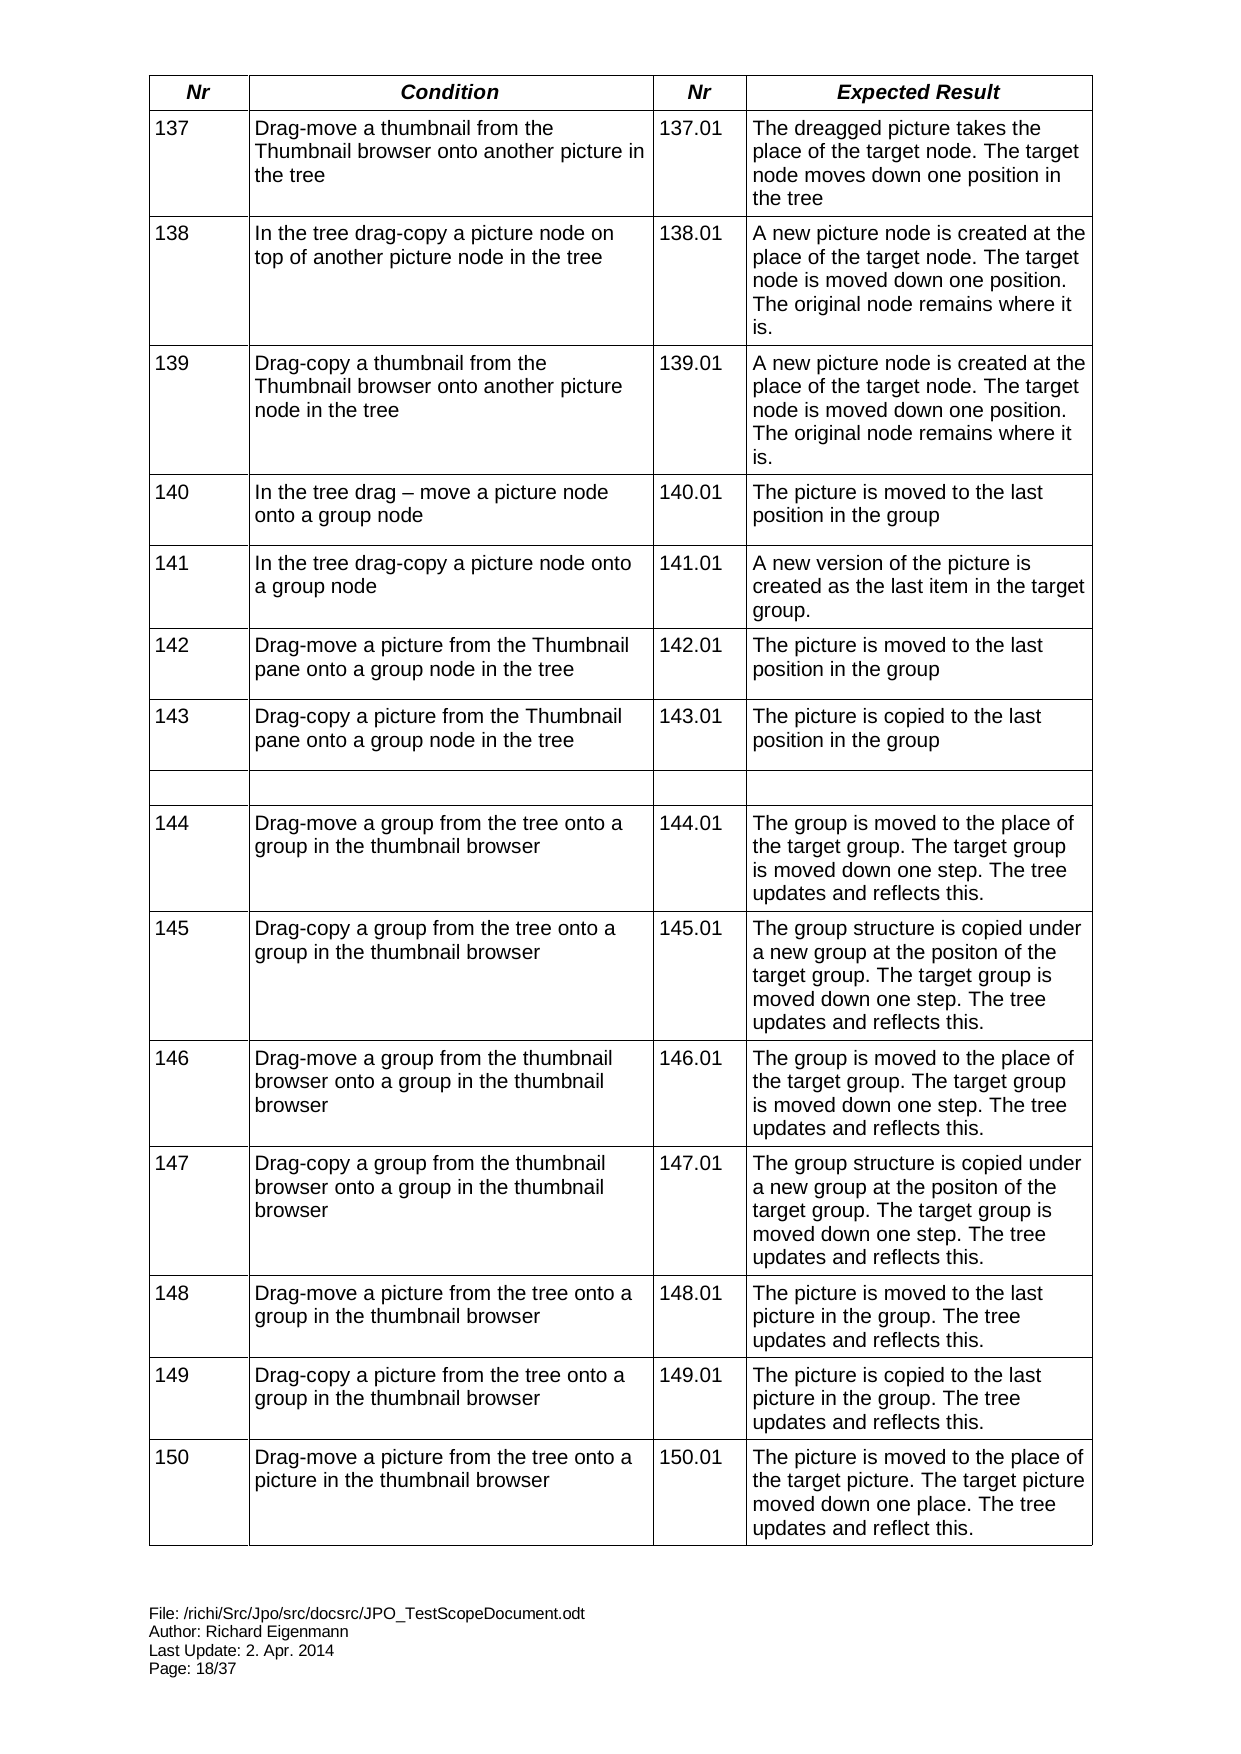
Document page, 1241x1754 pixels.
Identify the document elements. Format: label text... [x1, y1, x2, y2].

table_cell 142 [150, 629, 248, 699]
table_cell [150, 771, 248, 805]
table_cell In the tree drag – move a picture node onto a group node [250, 475, 653, 545]
table_cell 147 [150, 1147, 248, 1275]
table_cell Drag-copy a thumbnail from the Thumbnail browser onto another picture node in the tree [250, 346, 653, 474]
table_header Condition [250, 76, 653, 110]
table_cell A new picture node is created at the place of the target node. The target node is moved down one position. The original node remains where it is. [747, 217, 1092, 345]
table_cell The dreagged picture takes the place of the target node. The target node moves down one position in the tree [747, 111, 1092, 216]
table_cell [654, 771, 746, 805]
table_header Expected Result [747, 76, 1092, 110]
table_cell 142.01 [654, 629, 746, 699]
table_cell 138 [150, 217, 248, 345]
table_cell 138.01 [654, 217, 746, 345]
table_cell 145 [150, 912, 248, 1040]
table_cell Drag-move a group from the tree onto a group in the thumbnail browser [250, 806, 653, 911]
table_cell 145.01 [654, 912, 746, 1040]
table_header Nr [654, 76, 746, 110]
table_cell The picture is moved to the last position in the group [747, 475, 1092, 545]
table_cell 144 [150, 806, 248, 911]
table_cell Drag-move a picture from the tree onto a picture in the thumbnail browser [250, 1440, 653, 1545]
table_cell 143.01 [654, 700, 746, 770]
table_cell 141.01 [654, 546, 746, 628]
table_cell Drag-copy a picture from the tree onto a group in the thumbnail browser [250, 1358, 653, 1439]
table_cell The picture is moved to the place of the target picture. The target picture moved down one place. The tree updates and reflect this. [747, 1440, 1092, 1545]
table_cell 137 [150, 111, 248, 216]
table_cell 137.01 [654, 111, 746, 216]
table_cell The group is moved to the place of the target group. The target group is moved down one step. The tree updates and reflects this. [747, 1041, 1092, 1146]
table_cell 140 [150, 475, 248, 545]
table_cell 143 [150, 700, 248, 770]
table_cell Drag-move a picture from the tree onto a group in the thumbnail browser [250, 1276, 653, 1357]
table_cell 150 [150, 1440, 248, 1545]
table_cell 144.01 [654, 806, 746, 911]
table_cell A new version of the picture is created as the last item in the target group. [747, 546, 1092, 628]
table_cell 140.01 [654, 475, 746, 545]
table_cell Drag-move a thumbnail from the Thumbnail browser onto another picture in the tree [250, 111, 653, 216]
table_cell 146.01 [654, 1041, 746, 1146]
table_cell 148.01 [654, 1276, 746, 1357]
table_cell Drag-copy a group from the tree onto a group in the thumbnail browser [250, 912, 653, 1040]
table_cell Drag-move a group from the thumbnail browser onto a group in the thumbnail browser [250, 1041, 653, 1146]
table_cell 139 [150, 346, 248, 474]
table_cell Drag-move a picture from the Thumbnail pane onto a group node in the tree [250, 629, 653, 699]
table_cell 147.01 [654, 1147, 746, 1275]
table_cell In the tree drag-copy a picture node on top of another picture node in the tree [250, 217, 653, 345]
table_cell 146 [150, 1041, 248, 1146]
table_cell 149.01 [654, 1358, 746, 1439]
table_cell In the tree drag-copy a picture node onto a group node [250, 546, 653, 628]
table_cell The picture is moved to the last position in the group [747, 629, 1092, 699]
table_cell 150.01 [654, 1440, 746, 1545]
table_cell The group structure is copied under a new group at the positon of the target group. The target group is moved down one step. The tree updates and reflects this. [747, 912, 1092, 1040]
table_cell The picture is copied to the last position in the group [747, 700, 1092, 770]
table_cell The group is moved to the place of the target group. The target group is moved down one step. The tree updates and reflects this. [747, 806, 1092, 911]
table_cell A new picture node is created at the place of the target node. The target node is moved down one position. The original node remains where it is. [747, 346, 1092, 474]
table_cell Drag-copy a group from the thumbnail browser onto a group in the thumbnail browser [250, 1147, 653, 1275]
table_cell Drag-copy a picture from the Thumbnail pane onto a group node in the tree [250, 700, 653, 770]
table_cell 139.01 [654, 346, 746, 474]
table_header Nr [150, 76, 248, 110]
table_cell The group structure is copied under a new group at the positon of the target group. The target group is moved down one step. The tree updates and reflects this. [747, 1147, 1092, 1275]
table_cell 148 [150, 1276, 248, 1357]
table_cell [250, 771, 653, 805]
table_cell The picture is moved to the last picture in the group. The tree updates and reflects this. [747, 1276, 1092, 1357]
table_cell 141 [150, 546, 248, 628]
table_cell [747, 771, 1092, 805]
table_cell The picture is copied to the last picture in the group. The tree updates and reflects this. [747, 1358, 1092, 1439]
table_cell 149 [150, 1358, 248, 1439]
